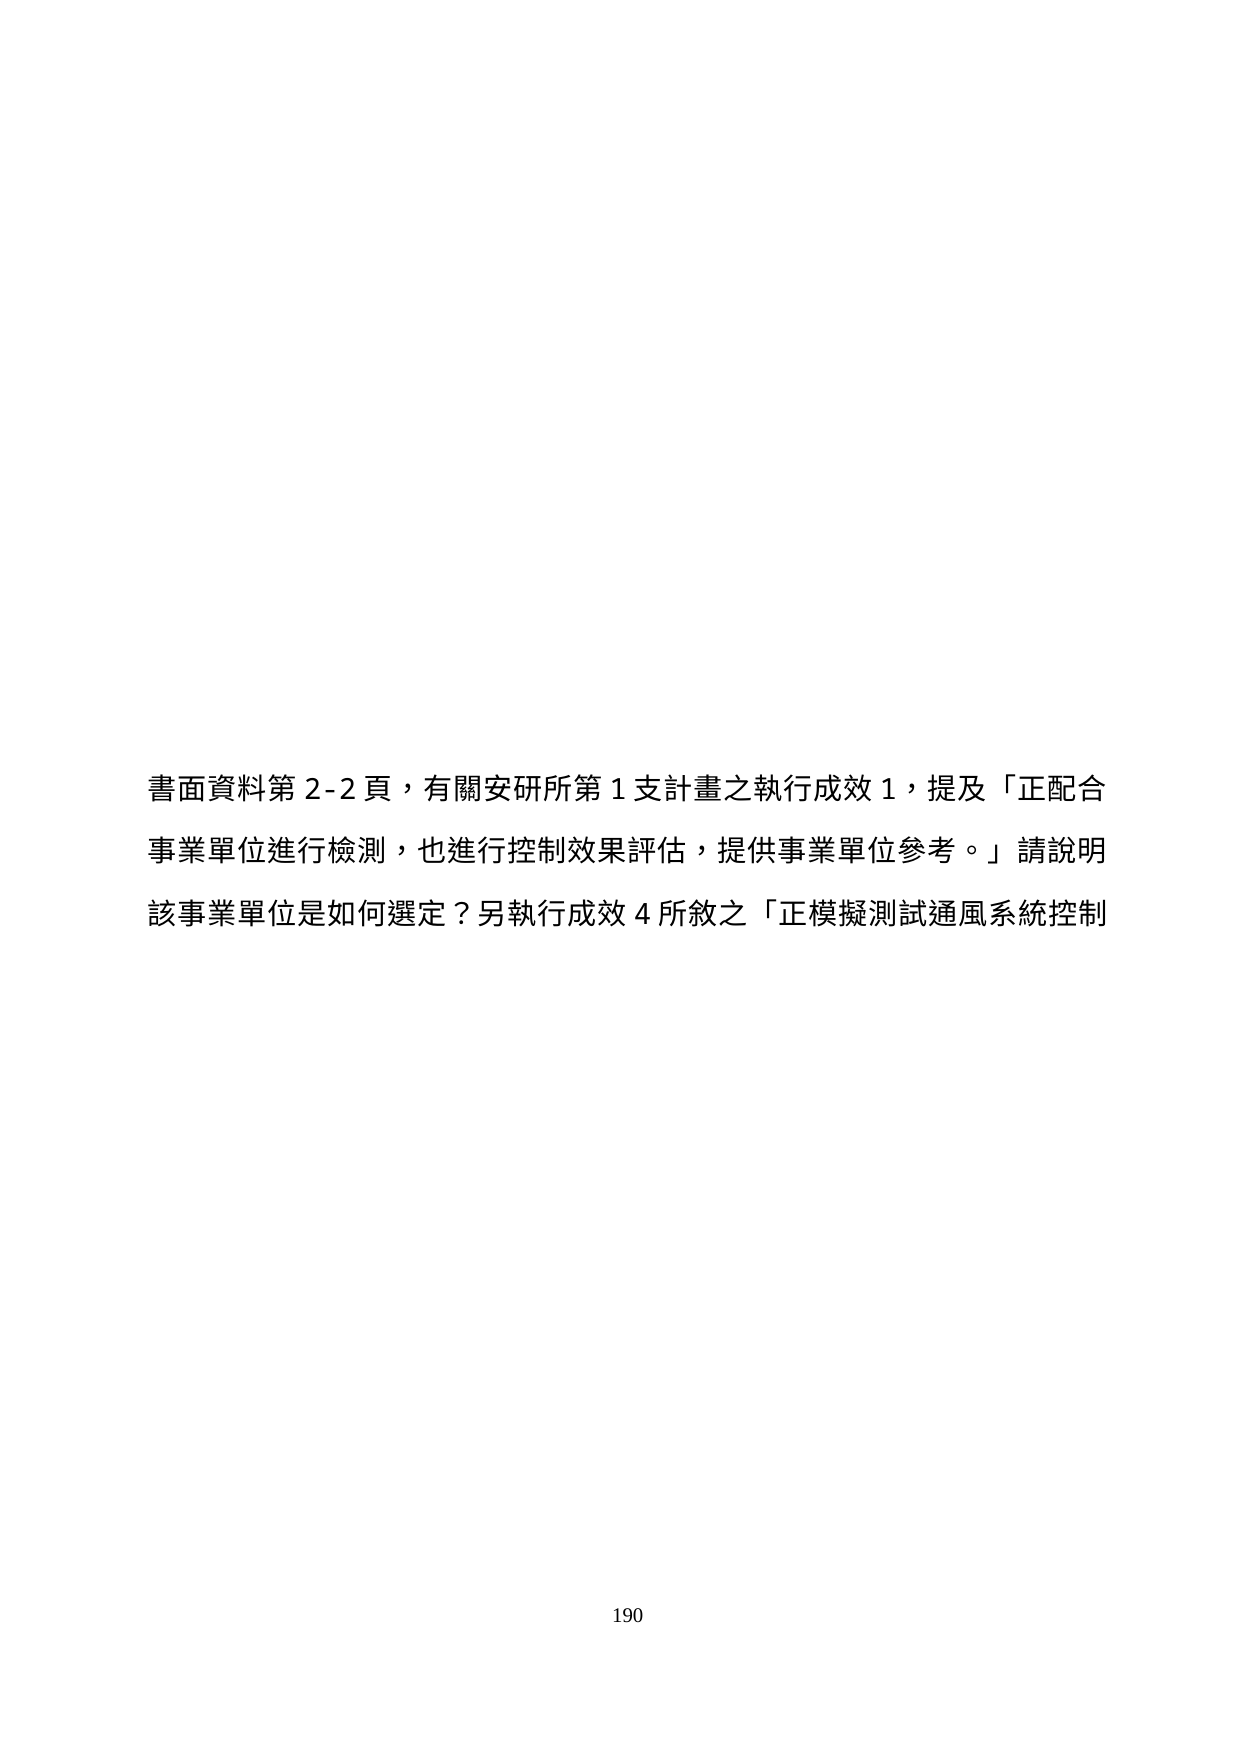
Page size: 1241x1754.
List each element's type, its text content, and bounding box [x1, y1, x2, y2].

text 書面資料第2-2頁，有關安研所第1支計畫之執行成效1，提及「正配合事業單位進行檢測，也進行控制效果評估，提供事業單位參考。」請說明該事業單位是如何選定？另執行成效4所敘之「正模擬測試通風系統控制 [148, 745, 1107, 932]
